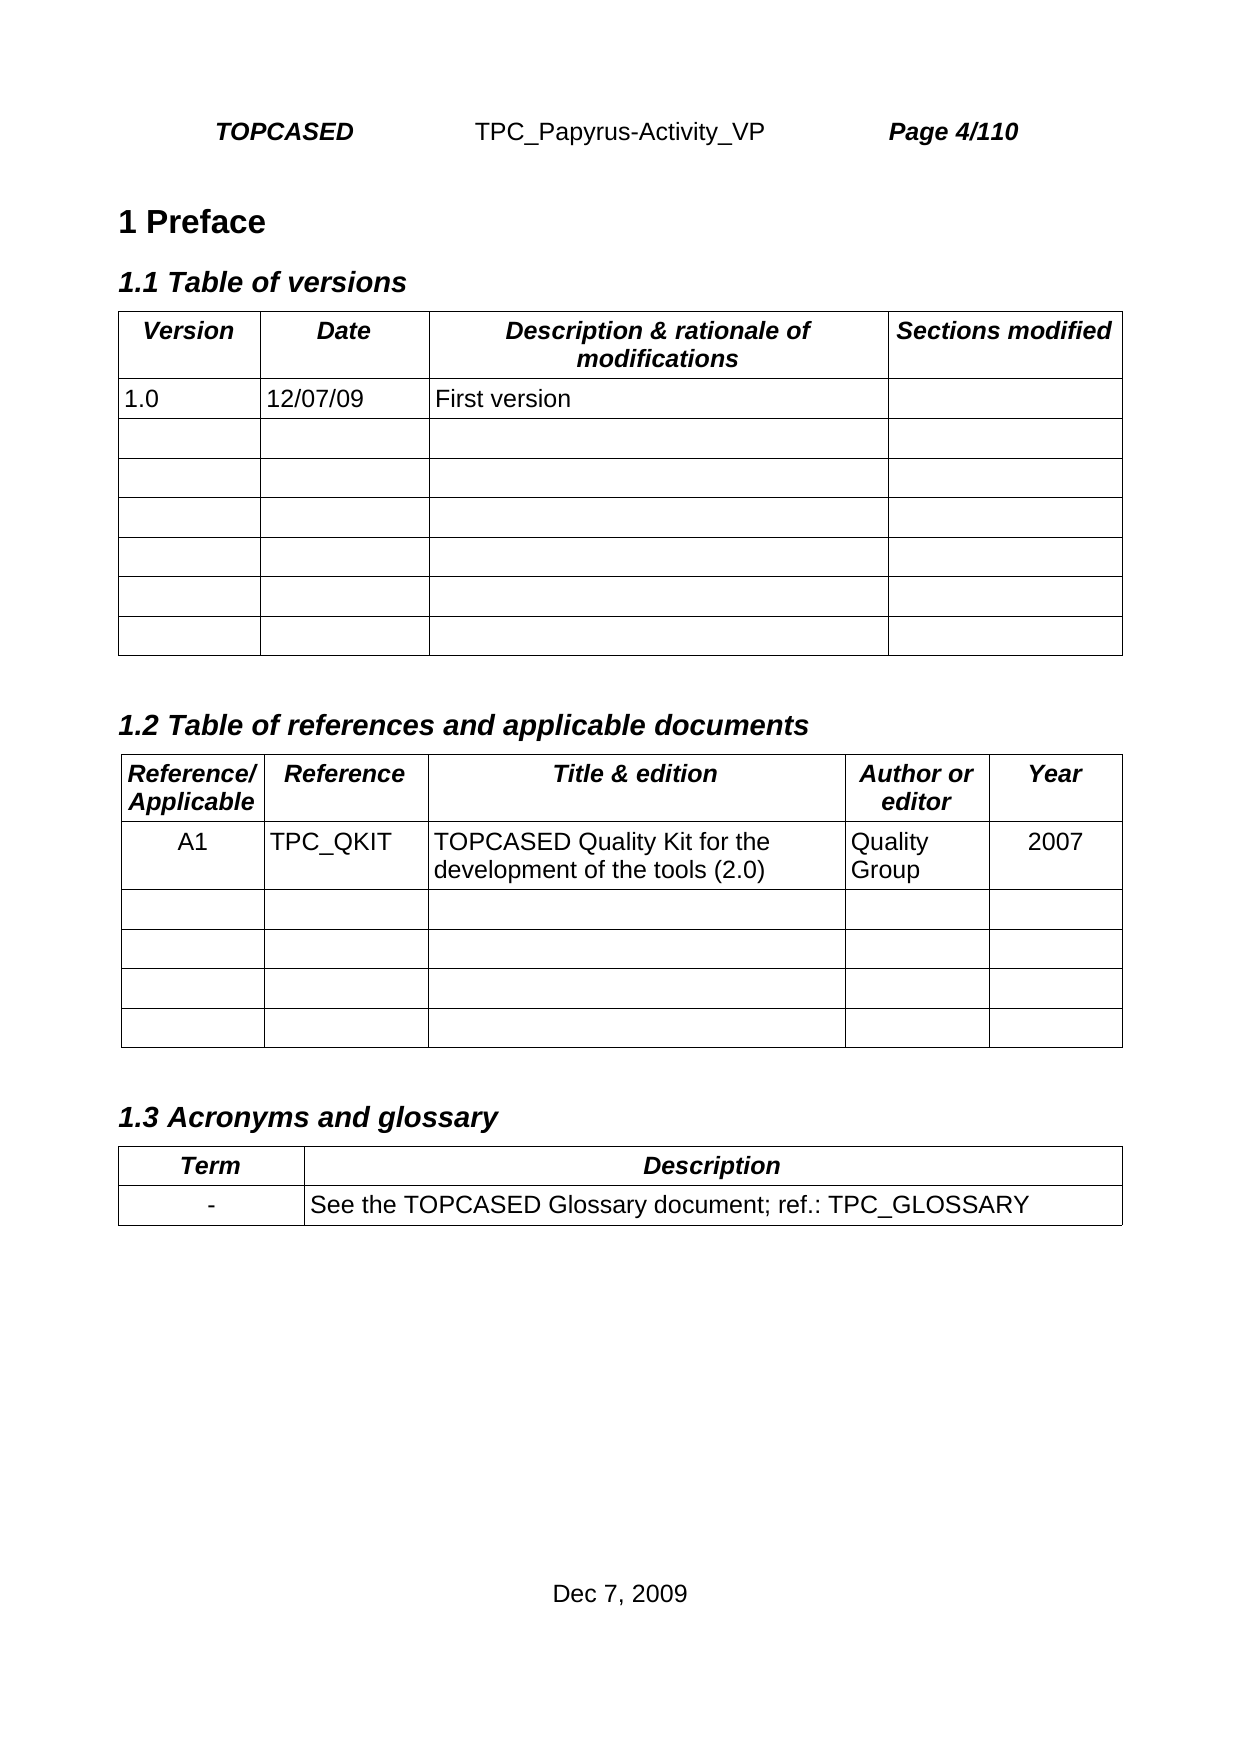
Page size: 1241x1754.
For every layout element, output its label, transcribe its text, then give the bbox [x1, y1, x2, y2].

table_cell [261, 538, 429, 576]
table_cell [429, 1009, 845, 1047]
table_cell 07/12/09 [261, 379, 429, 418]
table_cell [846, 890, 989, 929]
table_cell [846, 1009, 989, 1047]
table_cell [261, 459, 429, 497]
table_cell [261, 498, 429, 537]
table_cell [430, 577, 888, 616]
table_header Year [990, 755, 1122, 821]
table_cell [122, 969, 264, 1008]
table_header Version [119, 312, 260, 378]
table_cell [429, 930, 845, 968]
table_cell [429, 890, 845, 929]
table_cell A1 [122, 822, 264, 889]
table_cell [122, 1009, 264, 1047]
table_cell Quality Group [846, 822, 989, 889]
table_cell [889, 498, 1122, 537]
table_cell See the TOPCASED Glossary document; ref.: TPC_GLOSSARY [305, 1186, 1122, 1225]
table_cell [265, 930, 428, 968]
table_cell [119, 459, 260, 497]
table_cell - [119, 1186, 304, 1225]
table_cell 2007 [990, 822, 1122, 889]
table_header Author or editor [846, 755, 989, 821]
subtitle Preface [118, 204, 1122, 241]
table_header Description & rationale of modifications [430, 312, 888, 378]
table_cell TPC_QKIT [265, 822, 428, 889]
table_cell [889, 577, 1122, 616]
table_cell 1.0 [119, 379, 260, 418]
table_cell [990, 969, 1122, 1008]
table_cell [990, 890, 1122, 929]
table_header Term [119, 1147, 304, 1185]
table_header Title & edition [429, 755, 845, 821]
table_cell [889, 419, 1122, 458]
table_cell [119, 419, 260, 458]
table_cell [429, 969, 845, 1008]
table_header Reference [265, 755, 428, 821]
table_header Description [305, 1147, 1122, 1185]
table_cell [122, 890, 264, 929]
table_cell [990, 930, 1122, 968]
table_cell [990, 1009, 1122, 1047]
table_cell [119, 577, 260, 616]
table_cell [846, 930, 989, 968]
subtitle Table of references and applicable documents [118, 709, 1122, 741]
table_header Date [261, 312, 429, 378]
table_cell [261, 617, 429, 655]
table_cell [261, 577, 429, 616]
table_cell [889, 538, 1122, 576]
table_header Reference/Applicable [122, 755, 264, 821]
table_cell [430, 617, 888, 655]
table_cell First version [430, 379, 888, 418]
table_cell [265, 1009, 428, 1047]
table_cell [430, 538, 888, 576]
table_header Sections modified [889, 312, 1122, 378]
table_cell [265, 969, 428, 1008]
table_cell [889, 617, 1122, 655]
table_cell [119, 498, 260, 537]
table_cell [261, 419, 429, 458]
table_cell [430, 459, 888, 497]
table_cell [122, 930, 264, 968]
table_cell [889, 459, 1122, 497]
table_cell TOPCASED Quality Kit for the development of the tools (2.0) [429, 822, 845, 889]
table_cell [846, 969, 989, 1008]
subtitle Acronyms and glossary [118, 1101, 1122, 1133]
subtitle Table of versions [118, 266, 1122, 298]
table_cell [265, 890, 428, 929]
table_cell [889, 379, 1122, 418]
table_cell [119, 538, 260, 576]
table_cell [430, 419, 888, 458]
table_cell [430, 498, 888, 537]
table_cell [119, 617, 260, 655]
